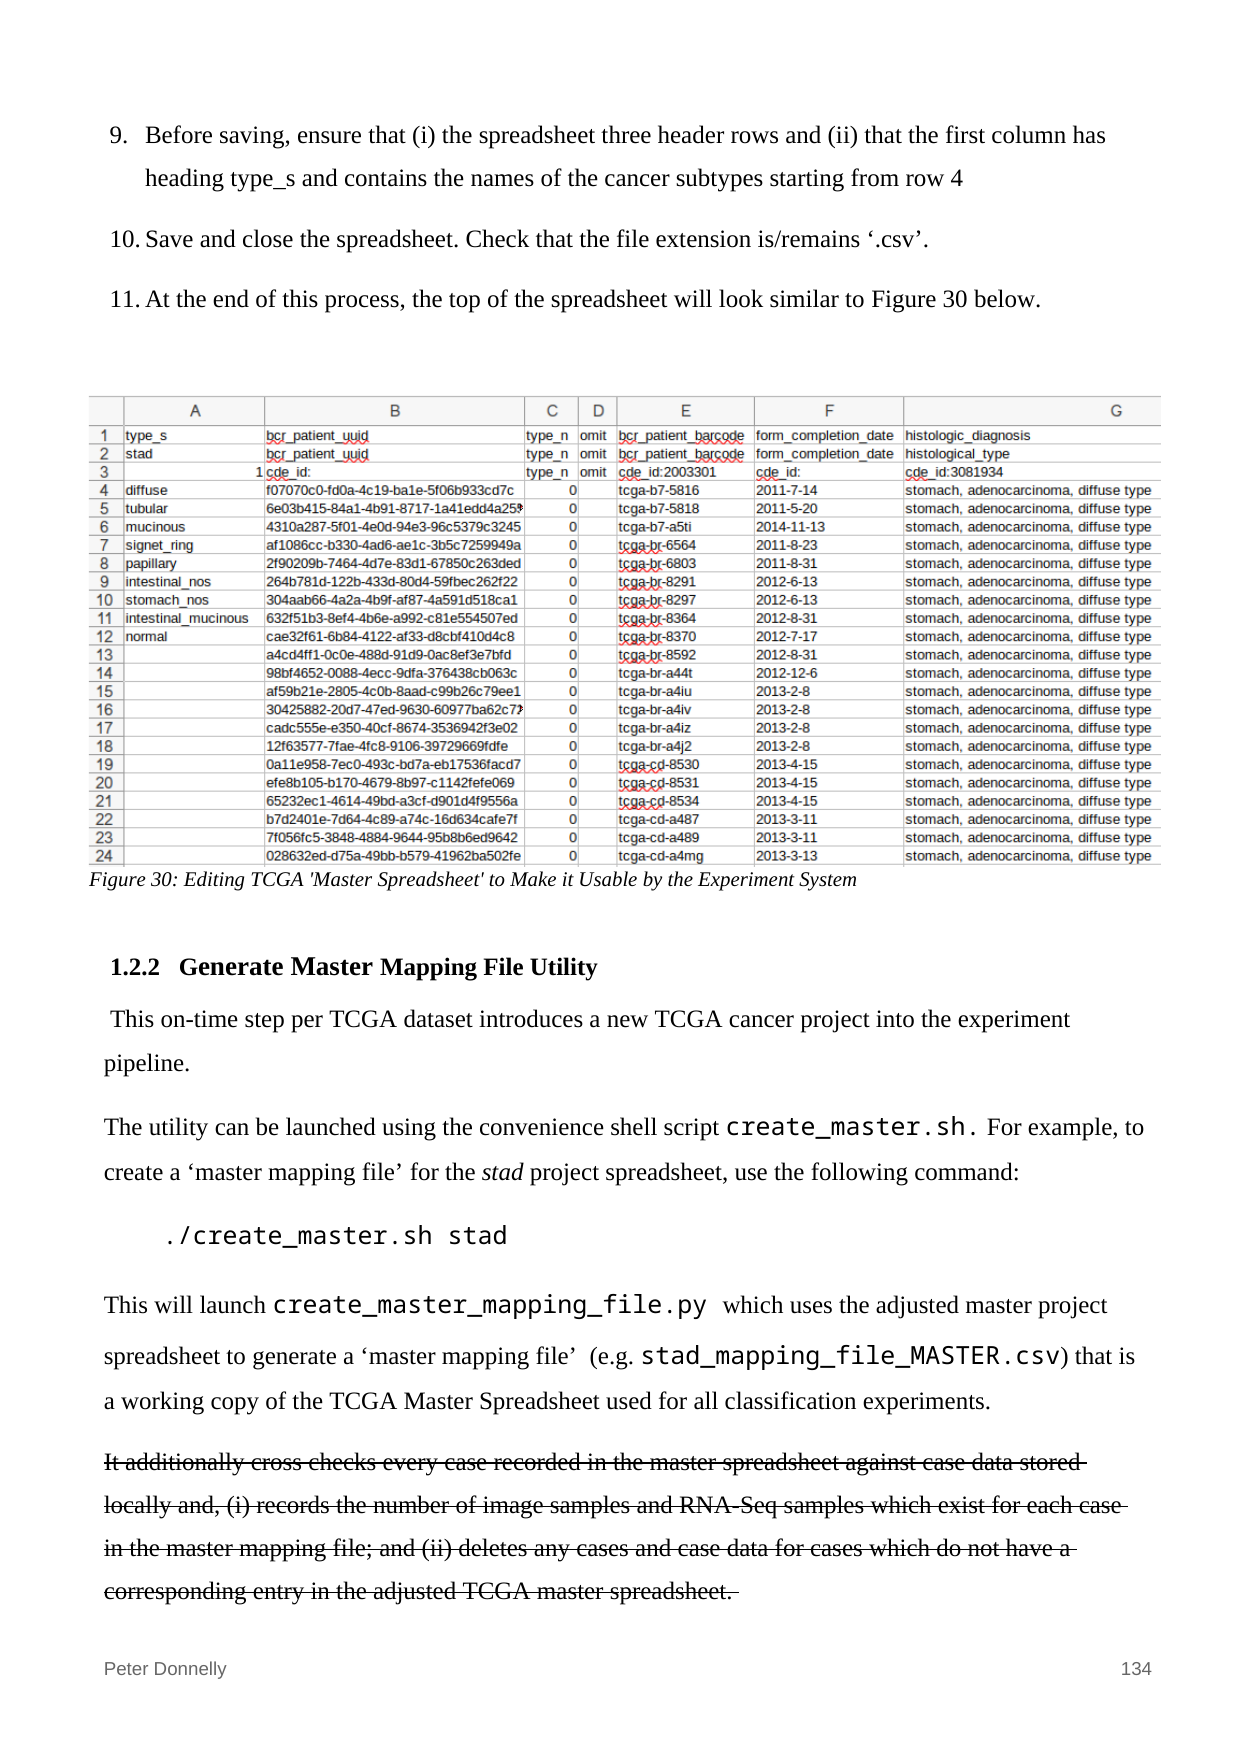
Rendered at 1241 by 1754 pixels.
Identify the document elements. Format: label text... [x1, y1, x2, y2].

list Before saving, ensure that (i) the spreadsheet three header rows and (ii) that the first column has heading type_s and contains the names of the cancer subtypes starting from row 4 [109, 120, 1146, 192]
list At the end of this process, the top of the spreadsheet will look similar to Figure 30 below. [109, 284, 1146, 313]
text The utility can be launched using the convenience shell script create_master.sh. For example, to create a ‘master mapping file’ for the stad project spreadsheet, use the following command: [103, 1108, 1146, 1186]
text This on-time step per TCGA dataset introduces a new TCGA cancer project into the experiment pipeline. [103, 1004, 1146, 1076]
picture [88, 395, 1161, 867]
subtitle Generate Master Mapping File Utility [103, 891, 1146, 981]
text Figure 30: Editing TCGA 'Master Spreadsheet' to Make it Usable by the Experiment System [89, 867, 1161, 891]
text ./create_master.sh stad [162, 1218, 1146, 1252]
subtitle [103, 381, 1146, 395]
text It additionally cross checks every case recorded in the master spreadsheet against case data stored locally and, (i) records the number of image samples and RNA-Seq samples which exist for each case in the master mapping file; and (ii) deletes any cases and case data for cases which do not have a corresponding entry in the adjusted TCGA master spreadsheet. [103, 1447, 1146, 1605]
text This will launch create_master_mapping_file.py which uses the adjusted master project spreadsheet to generate a ‘master mapping file’ (e.g. stad_mapping_file_MASTER.csv) that is a working copy of the TCGA Master Spreadsheet used for all classification experiments. [103, 1286, 1146, 1415]
list Save and close the spreadsheet. Check that the file extension is/remains ‘.csv’. [109, 224, 1146, 252]
